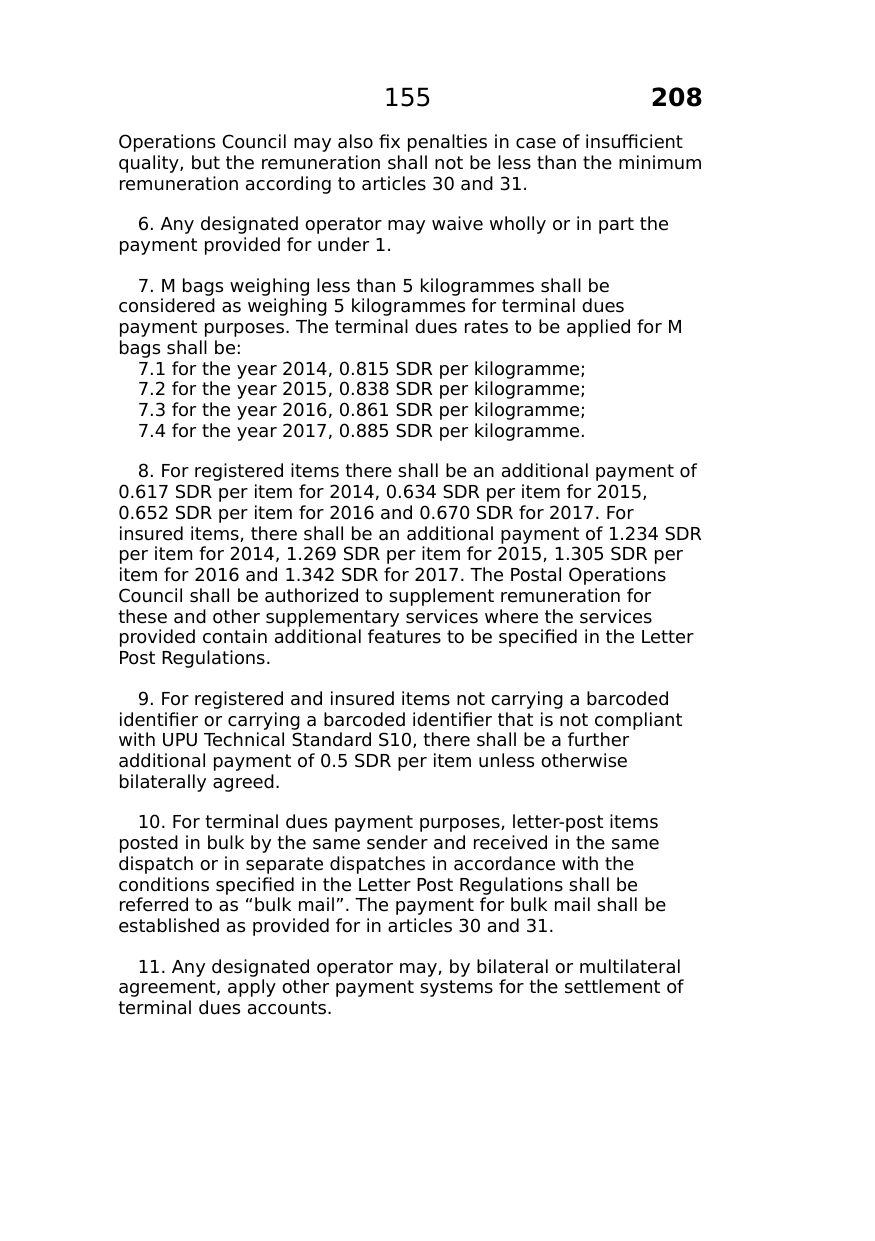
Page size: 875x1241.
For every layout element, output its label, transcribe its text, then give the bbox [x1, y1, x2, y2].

text 10. For terminal dues payment purposes, letter-post items posted in bulk by the same sender and received in the same dispatch or in separate dispatches in accordance with the conditions specified in the Letter Post Regulations shall be referred to as “bulk mail”. The payment for bulk mail shall be established as provided for in articles 30 and 31. [118, 812, 703, 937]
text 11. Any designated operator may, by bilateral or multilateral agreement, apply other payment systems for the settlement of terminal dues accounts. [118, 957, 703, 1019]
text 6. Any designated operator may waive wholly or in part the payment provided for under 1. [118, 214, 703, 256]
text Operations Council may also fix penalties in case of insufficient quality, but the remuneration shall not be less than the minimum remuneration according to articles 30 and 31. [118, 132, 703, 194]
text 7.2 for the year 2015, 0.838 SDR per kilogramme; [118, 379, 703, 400]
text 9. For registered and insured items not carrying a barcoded identifier or carrying a barcoded identifier that is not compliant with UPU Technical Standard S10, there shall be a further additional payment of 0.5 SDR per item unless otherwise bilaterally agreed. [118, 689, 703, 792]
text 8. For registered items there shall be an additional payment of 0.617 SDR per item for 2014, 0.634 SDR per item for 2015, 0.652 SDR per item for 2016 and 0.670 SDR for 2017. For insured items, there shall be an additional payment of 1.234 SDR per item for 2014, 1.269 SDR per item for 2015, 1.305 SDR per item for 2016 and 1.342 SDR for 2017. The Postal Operations Council shall be authorized to supplement remuneration for these and other supplementary services where the services provided contain additional features to be specified in the Letter Post Regulations. [118, 461, 703, 669]
text 7.1 for the year 2014, 0.815 SDR per kilogramme; [118, 358, 703, 379]
text 7.3 for the year 2016, 0.861 SDR per kilogramme; [118, 400, 703, 421]
text 7.4 for the year 2017, 0.885 SDR per kilogramme. [118, 421, 703, 441]
text 7. M bags weighing less than 5 kilogrammes shall be considered as weighing 5 kilogrammes for terminal dues payment purposes. The terminal dues rates to be applied for M bags shall be: [118, 276, 703, 358]
